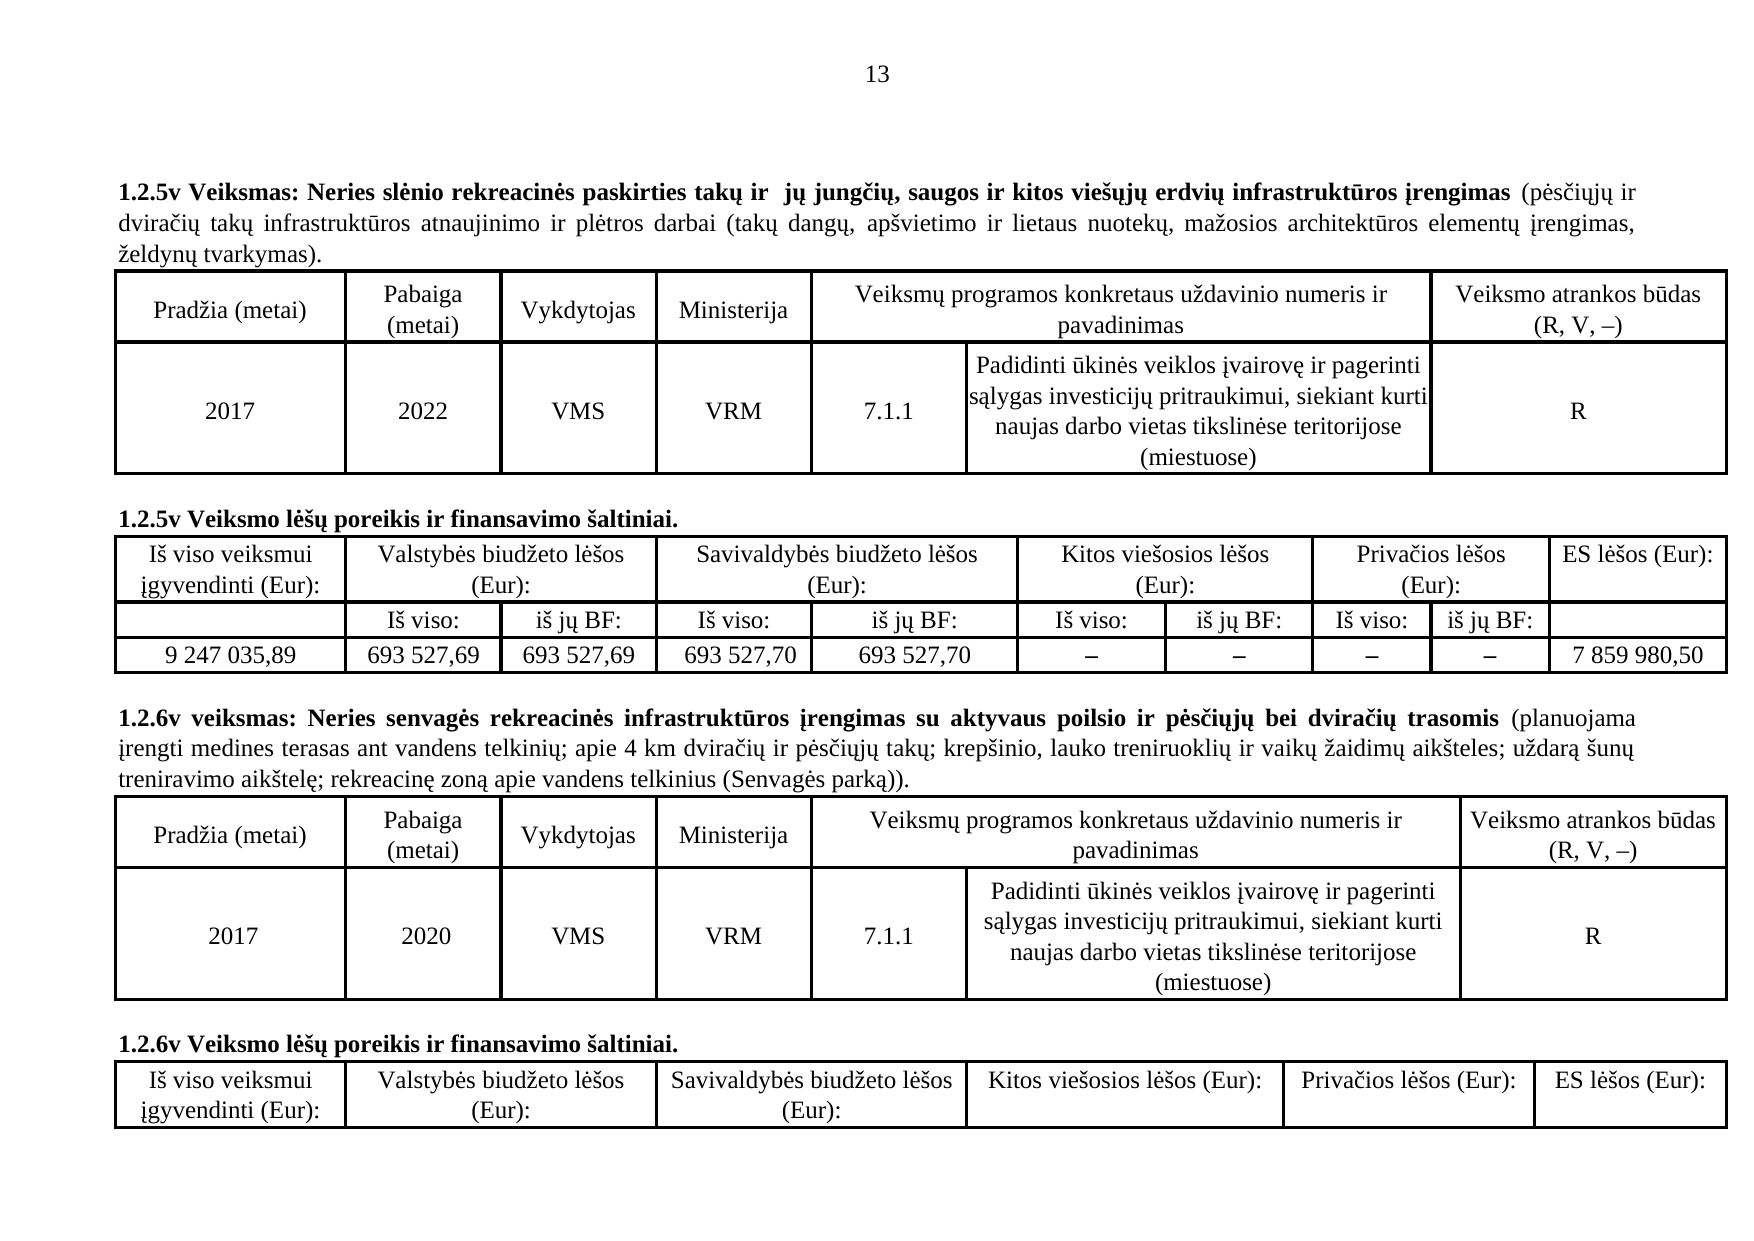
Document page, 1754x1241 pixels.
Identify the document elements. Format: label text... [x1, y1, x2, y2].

table_cell VMS [503, 344, 655, 472]
table_header Ministerija [658, 273, 810, 340]
table_header Veiksmų programos konkretaus uždavinio numeris ir pavadinimas [813, 798, 1459, 866]
table_header Iš viso veiksmui įgyvendinti (Eur): [117, 1063, 344, 1126]
table_header Kitos viešosios lėšos (Eur): [1019, 538, 1311, 600]
table_header Pabaiga (metai) [347, 798, 499, 866]
table_cell Iš viso: [1019, 604, 1164, 636]
table_header Veiksmų programos konkretaus uždavinio numeris ir pavadinimas [813, 273, 1429, 340]
table_cell 2017 [117, 869, 344, 997]
table_cell 7 859 980,50 [1551, 639, 1725, 671]
table_header Kitos viešosios lėšos (Eur): [968, 1063, 1282, 1126]
table_header Pradžia (metai) [117, 798, 344, 866]
table_header ES lėšos (Eur): [1551, 538, 1725, 600]
table_cell 693 527,70 [658, 639, 810, 671]
table_cell [1551, 604, 1725, 636]
table_cell 693 527,69 [503, 639, 655, 671]
table_cell – [1433, 639, 1548, 671]
table_cell R [1462, 869, 1725, 997]
table_cell iš jų BF: [1167, 604, 1311, 636]
table_cell VRM [658, 869, 810, 997]
table_cell 693 527,70 [813, 639, 1016, 671]
table_cell R [1433, 344, 1725, 472]
table_cell Iš viso: [347, 604, 499, 636]
text 1.2.5v Veiksmas: Neries slėnio rekreacinės paskirties takų ir jų jungčių, saugos ir kitos viešųjų erdvių infrastruktūros įrengimas (pėsčiųjų ir dviračių takų infrastruktūros atnaujinimo ir plėtros darbai (takų dangų, apšvietimo ir lietaus nuotekų, mažosios architektūros elementų įrengimas, želdynų tvarkymas). [118, 177, 1636, 267]
table_cell VMS [503, 869, 655, 997]
table_header Veiksmo atrankos būdas (R, V, –) [1433, 273, 1725, 340]
table_header Pradžia (metai) [117, 273, 344, 340]
table_cell Iš viso: [1314, 604, 1429, 636]
table_header Valstybės biudžeto lėšos (Eur): [347, 1063, 655, 1126]
table_header Privačios lėšos (Eur): [1285, 1063, 1533, 1126]
table_cell iš jų BF: [813, 604, 1016, 636]
table_header Veiksmo atrankos būdas (R, V, –) [1462, 798, 1725, 866]
table_cell iš jų BF: [503, 604, 655, 636]
text 1.2.6v veiksmas: Neries senvagės rekreacinės infrastruktūros įrengimas su aktyvaus poilsio ir pėsčiųjų bei dviračių trasomis (planuojama įrengti medines terasas ant vandens telkinių; apie 4 km dviračių ir pėsčiųjų takų; krepšinio, lauko treniruoklių ir vaikų žaidimų aikšteles; uždarą šunų treniravimo aikštelę; rekreacinę zoną apie vandens telkinius (Senvagės parką)). [118, 703, 1636, 793]
table_cell – [1314, 639, 1429, 671]
table_cell [117, 604, 344, 636]
table_cell Padidinti ūkinės veiklos įvairovę ir pagerinti sąlygas investicijų pritraukimui, siekiant kurti naujas darbo vietas tikslinėse teritorijose (miestuose) [968, 869, 1459, 997]
table_cell – [1019, 639, 1164, 671]
table_cell VRM [658, 344, 810, 472]
table_header ES lėšos (Eur): [1536, 1063, 1725, 1126]
table_header Iš viso veiksmui įgyvendinti (Eur): [117, 538, 344, 600]
table_cell 2020 [347, 869, 499, 997]
table_header Savivaldybės biudžeto lėšos (Eur): [658, 538, 1016, 600]
table_cell – [1167, 639, 1311, 671]
table_header Valstybės biudžeto lėšos (Eur): [347, 538, 655, 600]
text 1.2.6v Veiksmo lėšų poreikis ir finansavimo šaltiniai. [118, 1029, 1636, 1058]
table_cell Padidinti ūkinės veiklos įvairovę ir pagerinti sąlygas investicijų pritraukimui, siekiant kurti naujas darbo vietas tikslinėse teritorijose (miestuose) [968, 344, 1429, 472]
table_cell 2022 [347, 344, 499, 472]
table_header Vykdytojas [503, 273, 655, 340]
table_cell 2017 [117, 344, 344, 472]
table_header Pabaiga (metai) [347, 273, 499, 340]
table_header Vykdytojas [503, 798, 655, 866]
table_cell iš jų BF: [1433, 604, 1548, 636]
table_header Ministerija [658, 798, 810, 866]
table_header Privačios lėšos (Eur): [1314, 538, 1548, 600]
table_cell 9 247 035,89 [117, 639, 344, 671]
text 1.2.5v Veiksmo lėšų poreikis ir finansavimo šaltiniai. [118, 504, 1636, 533]
table_cell 693 527,69 [347, 639, 499, 671]
table_cell Iš viso: [658, 604, 810, 636]
table_cell 7.1.1 [813, 869, 965, 997]
table_cell 7.1.1 [813, 344, 965, 472]
table_header Savivaldybės biudžeto lėšos (Eur): [658, 1063, 965, 1126]
